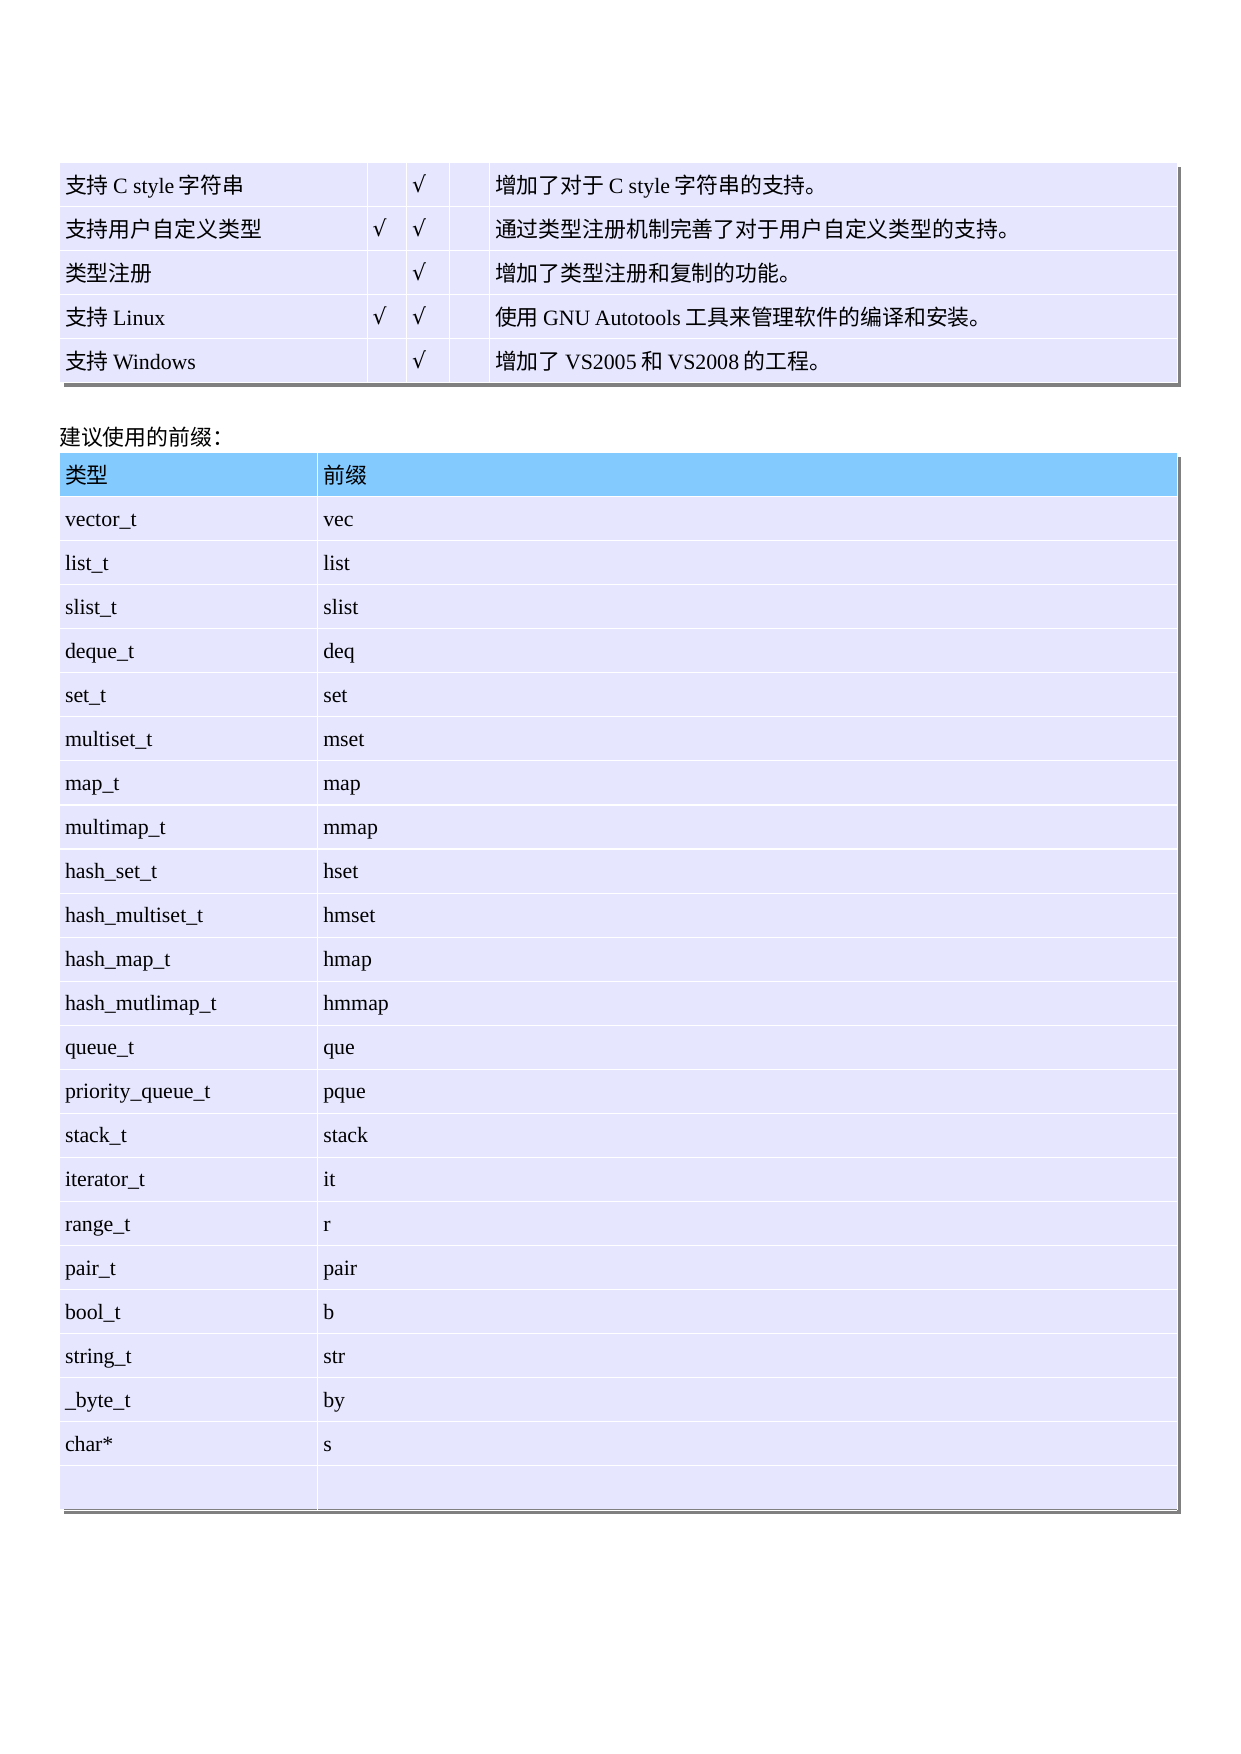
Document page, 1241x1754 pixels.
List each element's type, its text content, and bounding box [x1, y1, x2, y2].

table_cell map [318, 761, 1177, 804]
table_cell hset [318, 850, 1177, 893]
table_cell [450, 295, 489, 338]
table_cell 支持用户自定义类型 [60, 207, 367, 250]
table_cell √ [407, 251, 449, 294]
table_cell [368, 251, 406, 294]
table_cell √ [368, 207, 406, 250]
table_cell [60, 1466, 317, 1509]
table_cell multiset_t [60, 717, 317, 760]
table_cell list_t [60, 541, 317, 584]
table_cell 支持Windows [60, 339, 367, 382]
table_cell multimap_t [60, 806, 317, 848]
table_cell r [318, 1202, 1177, 1245]
table_cell deq [318, 629, 1177, 672]
table_cell [368, 163, 406, 206]
table_cell [450, 207, 489, 250]
table_cell [318, 1466, 1177, 1509]
table_cell √ [407, 295, 449, 338]
table_cell √ [368, 295, 406, 338]
table_cell hash_set_t [60, 850, 317, 893]
table_cell range_t [60, 1202, 317, 1245]
table_cell mmap [318, 806, 1177, 848]
table_cell hash_multiset_t [60, 894, 317, 937]
table_cell bool_t [60, 1290, 317, 1333]
table_cell 增加了对于C style字符串的支持。 [490, 163, 1177, 206]
table_cell priority_queue_t [60, 1070, 317, 1113]
table_cell list [318, 541, 1177, 584]
table_cell deque_t [60, 629, 317, 672]
table_cell √ [407, 207, 449, 250]
table_cell string_t [60, 1334, 317, 1377]
table_cell char* [60, 1422, 317, 1465]
table_cell mset [318, 717, 1177, 760]
table_cell [368, 339, 406, 382]
table_cell slist [318, 585, 1177, 628]
text 建议使用的前缀： [59, 419, 1181, 452]
table_cell it [318, 1158, 1177, 1201]
table_cell 支持Linux [60, 295, 367, 338]
table_cell set [318, 673, 1177, 716]
table_cell hash_map_t [60, 938, 317, 981]
table_header 前缀 [318, 453, 1177, 496]
table_cell by [318, 1378, 1177, 1421]
table_cell pair_t [60, 1246, 317, 1289]
table_cell queue_t [60, 1026, 317, 1069]
table_cell s [318, 1422, 1177, 1465]
table_cell [450, 339, 489, 382]
table_header 类型 [60, 453, 317, 496]
table_cell b [318, 1290, 1177, 1333]
table_cell iterator_t [60, 1158, 317, 1201]
table_cell 使用GNU Autotools工具来管理软件的编译和安装。 [490, 295, 1177, 338]
table_cell 类型注册 [60, 251, 367, 294]
table_cell 通过类型注册机制完善了对于用户自定义类型的支持。 [490, 207, 1177, 250]
table_cell _byte_t [60, 1378, 317, 1421]
table_cell pair [318, 1246, 1177, 1289]
table_cell 增加了VS2005和VS2008的工程。 [490, 339, 1177, 382]
table_cell √ [407, 163, 449, 206]
table_cell vec [318, 497, 1177, 540]
table_cell hmap [318, 938, 1177, 981]
table_cell [450, 163, 489, 206]
table_cell stack_t [60, 1114, 317, 1157]
table_cell que [318, 1026, 1177, 1069]
table_cell hmset [318, 894, 1177, 937]
table_cell pque [318, 1070, 1177, 1113]
table_cell √ [407, 339, 449, 382]
table_cell 增加了类型注册和复制的功能。 [490, 251, 1177, 294]
table_cell stack [318, 1114, 1177, 1157]
table_cell 支持C style字符串 [60, 163, 367, 206]
table_cell map_t [60, 761, 317, 804]
table_cell set_t [60, 673, 317, 716]
table_cell str [318, 1334, 1177, 1377]
table_cell hash_mutlimap_t [60, 982, 317, 1025]
table_cell hmmap [318, 982, 1177, 1025]
table_cell slist_t [60, 585, 317, 628]
table_cell [450, 251, 489, 294]
table_cell vector_t [60, 497, 317, 540]
